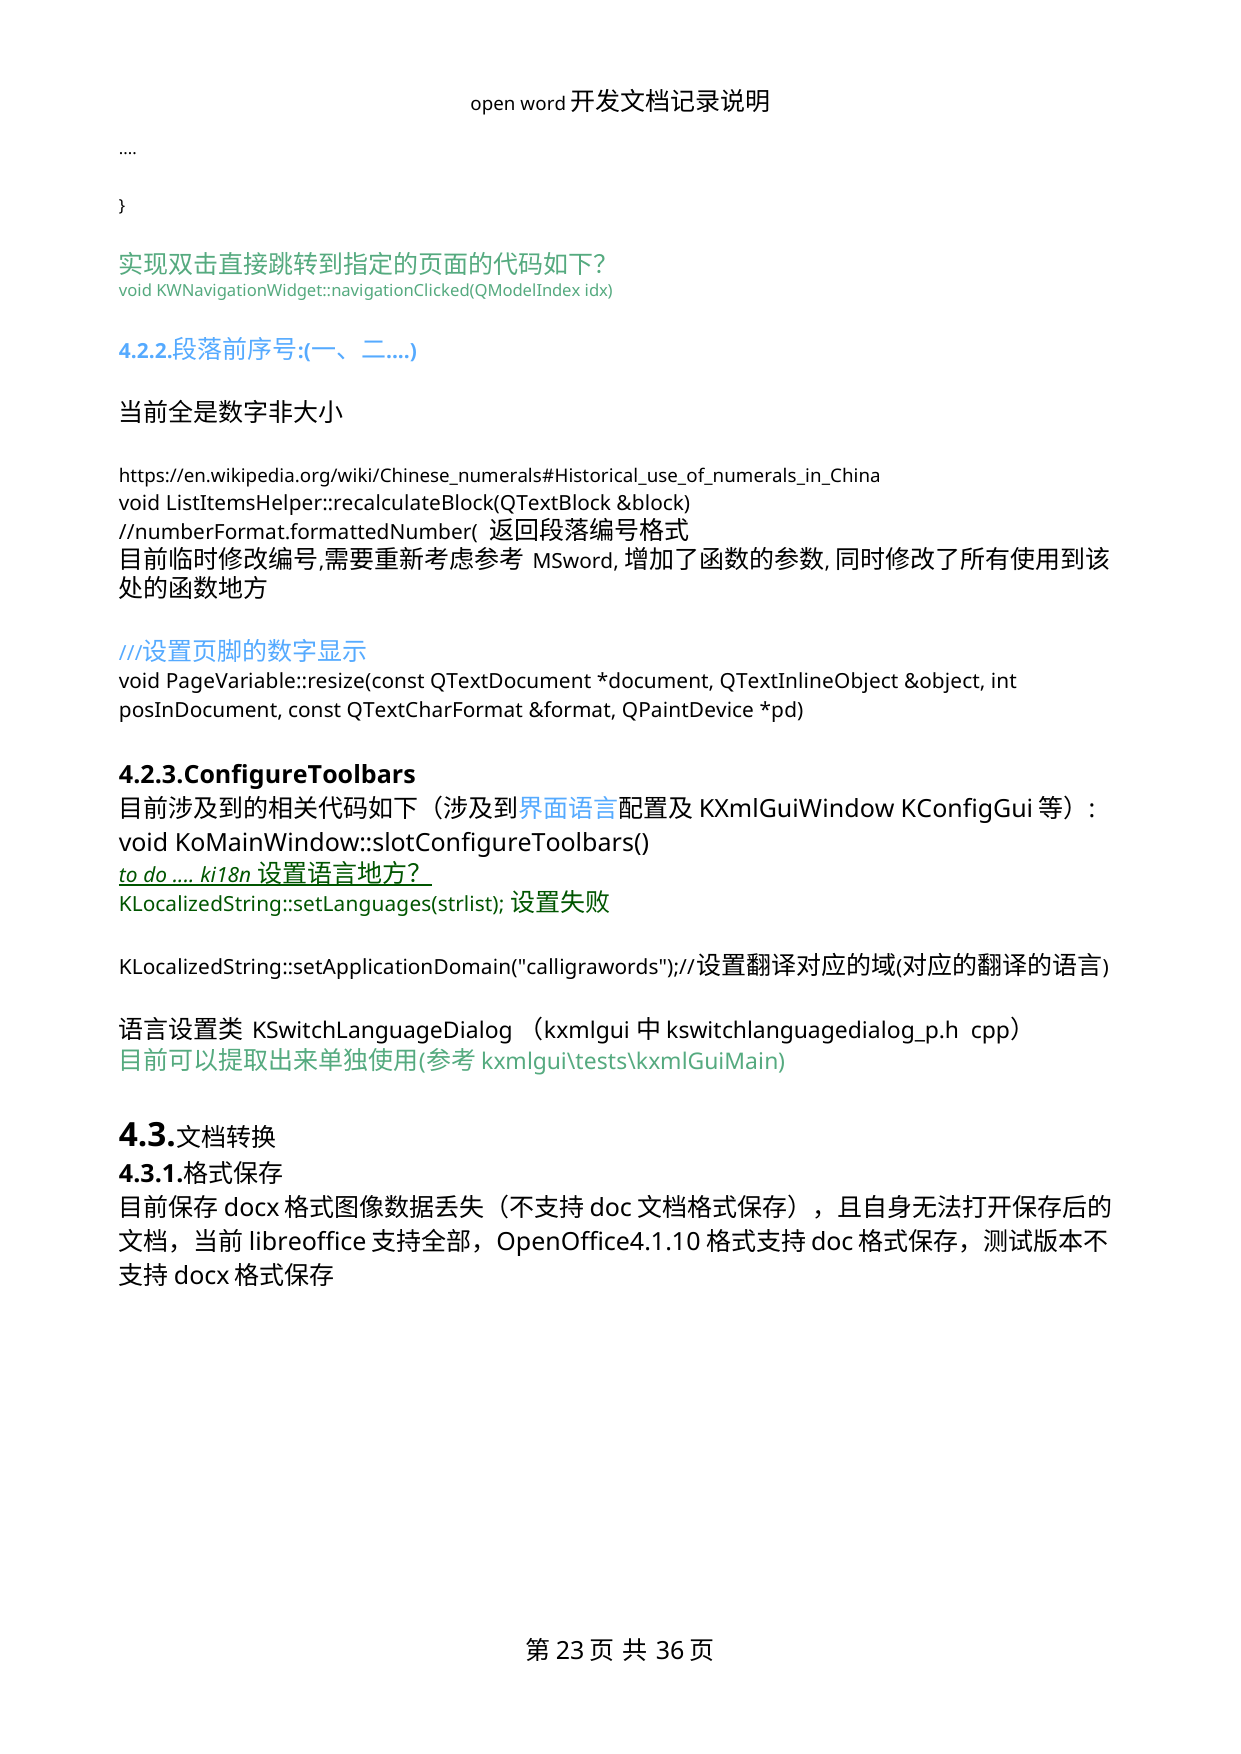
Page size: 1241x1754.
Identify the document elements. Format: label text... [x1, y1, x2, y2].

text 实现双击直接跳转到指定的页面的代码如下？ [119, 250, 1121, 279]
text void ListItemsHelper::recalculateBlock(QTextBlock &block) [119, 487, 1121, 516]
text 目前可以提取出来单独使用(参考kxmlgui\tests\kxmlGuiMain) [119, 1045, 1121, 1076]
text void KoMainWindow::slotConfigureToolbars() [119, 825, 1121, 859]
text to do .... ki18n 设置语言地方？ [119, 859, 1121, 888]
text 目前保存docx格式图像数据丢失（不支持doc文档格式保存），且自身无法打开保存后的文档，当前libreoffice支持全部，OpenOffice4.1.10格式支持doc格式保存，测试版本不支持docx格式保存 [119, 1190, 1121, 1292]
text .... [119, 137, 1121, 160]
text ///设置页脚的数字显示 [119, 637, 1121, 666]
text https://en.wikipedia.org/wiki/Chinese_numerals#Historical_use_of_numerals_in_China [119, 461, 1121, 487]
text void PageVariable::resize(const QTextDocument *document, QTextInlineObject &object, int posInDocument, const QTextCharFormat &format, QPaintDevice *pd) [119, 666, 1121, 723]
text } [119, 194, 1121, 216]
subtitle ConfigureToolbars [119, 757, 1121, 791]
text 当前全是数字非大小 [119, 398, 1121, 427]
subtitle 段落前序号:(一、二....) [119, 336, 1121, 364]
text 语言设置类 KSwitchLanguageDialog （kxmlgui 中kswitchlanguagedialog_p.h cpp） [119, 1014, 1121, 1045]
text 目前涉及到的相关代码如下（涉及到界面语言配置及KXmlGuiWindow KConfigGui等）: [119, 791, 1121, 825]
subtitle 格式保存 [119, 1156, 1121, 1190]
text //numberFormat.formattedNumber( 返回段落编号格式 [119, 516, 1121, 545]
text KLocalizedString::setApplicationDomain("calligrawords");//设置翻译对应的域(对应的翻译的语言) [119, 951, 1121, 980]
text 目前临时修改编号,需要重新考虑参考 MSword, 增加了函数的参数, 同时修改了所有使用到该处的函数地方 [119, 545, 1121, 603]
text KLocalizedString::setLanguages(strlist); 设置失败 [119, 888, 1121, 917]
subtitle 文档转换 [119, 1110, 1121, 1156]
text void KWNavigationWidget::navigationClicked(QModelIndex idx) [119, 279, 1121, 302]
